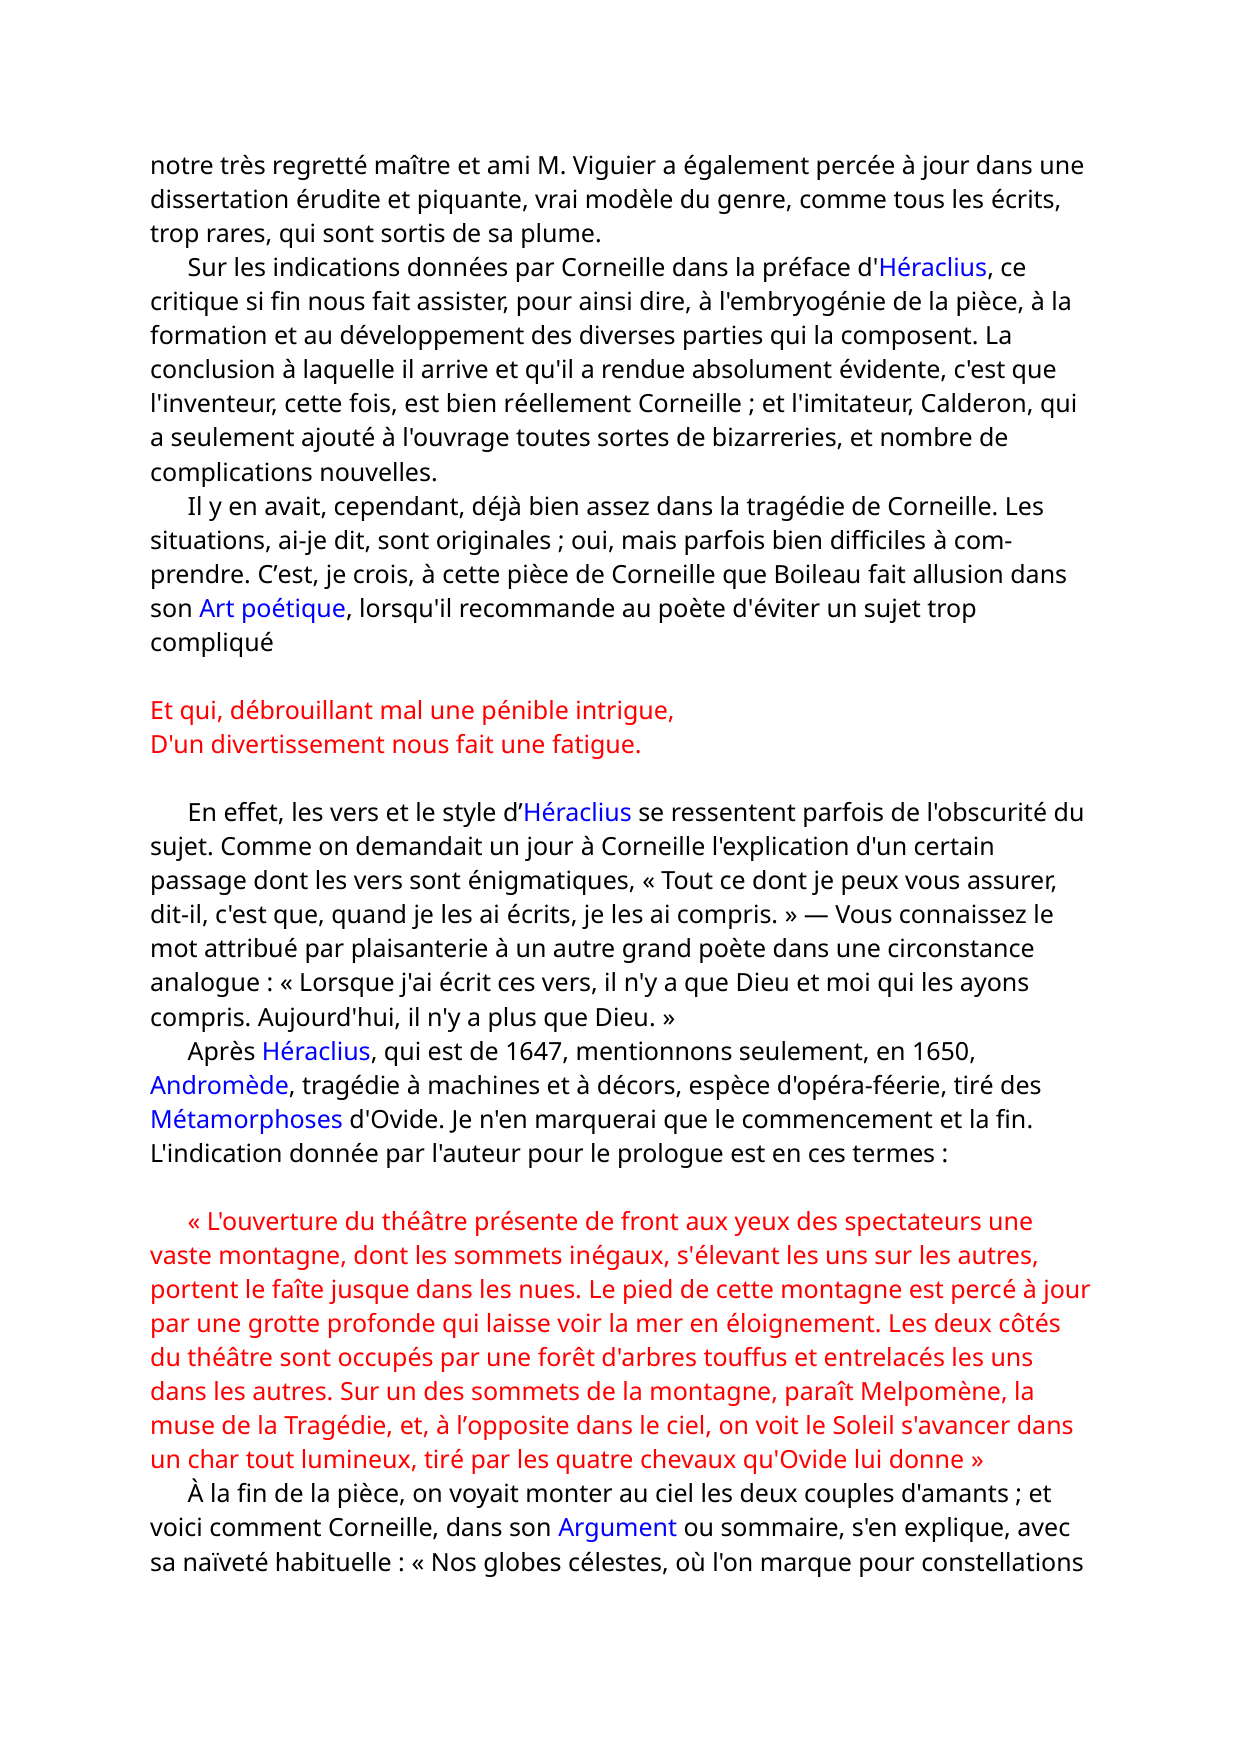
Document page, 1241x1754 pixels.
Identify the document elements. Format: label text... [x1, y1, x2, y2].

text notre très regretté maître et ami M. Viguier a également percée à jour dans une dissertation érudite et piquante, vrai modèle du genre, comme tous les écrits, trop rares, qui sont sortis de sa plume. [150, 148, 1091, 250]
text Après Héraclius, qui est de 1647, mentionnons seulement, en 1650, Andromède, tragédie à machi­nes et à décors, espèce d'opéra-féerie, tiré des Métamorphoses d'Ovide. Je n'en marquerai que le commencement et la fin. L'indication donnée par l'auteur pour le prologue est en ces termes : [150, 1033, 1091, 1169]
text Sur les indications données par Corneille dans la préface d'Héraclius, ce critique si fin nous fait as­sister, pour ainsi dire, à l'embryogénie de la pièce, à la formation et au développement des diverses parties qui la composent. La conclusion à laquelle il arrive et qu'il a rendue absolument évidente, c'est que l'in­venteur, cette fois, est bien réellement Corneille ; et l'imitateur, Calderon, qui a seulement ajouté à l'ouvrage toutes sortes de bizarreries, et nombre de complications nouvelles. [150, 250, 1091, 488]
text « L'ouverture du théâtre présente de front aux yeux des spectateurs une vaste montagne, dont les sommets inégaux, s'élevant les uns sur les autres, portent le faîte jusque dans les nues. Le pied de cette montagne est percé à jour par une grotte profonde qui laisse voir la mer en éloignement. Les deux côtés du théâtre sont occupés par une forêt d'arbres touffus et entrelacés les uns dans les autres. Sur un des sommets de la montagne, paraît Melpomène, la muse de la Tragédie, et, à l’opposite dans le ciel, on voit le Soleil s'avancer dans un char tout lumineux, tiré par les quatre chevaux qu'Ovide lui donne » [150, 1203, 1091, 1476]
text À la fin de la pièce, on voyait monter au ciel les deux couples d'amants ; et voici comment Cor­neille, dans son Argument ou sommaire, s'en expli­que, avec sa naïveté habituelle : « Nos globes célestes, où l'on marque pour constellations [150, 1476, 1091, 1578]
text Il y en avait, cependant, déjà bien assez dans la tragédie de Corneille. Les situations, ai-je dit, sont originales ; oui, mais parfois bien difficiles à com­prendre. C’est, je crois, à cette pièce de Corneille que Boileau fait allusion dans son Art poétique, lorsqu'il recommande au poète d'éviter un sujet trop compliqué [150, 488, 1091, 658]
text Et qui, débrouillant mal une pénible intrigue, [150, 693, 1091, 727]
text En effet, les vers et le style d’Héraclius se res­sentent parfois de l'obscurité du sujet. Comme on demandait un jour à Corneille l'explication d'un certain passage dont les vers sont énigmatiques, « Tout ce dont je peux vous assurer, dit-il, c'est que, quand je les ai écrits, je les ai compris. » — Vous connaissez le mot attribué par plaisanterie à un autre grand poète dans une circonstance analogue : « Lorsque j'ai écrit ces vers, il n'y a que Dieu et moi qui les ayons compris. Aujourd'hui, il n'y a plus que Dieu. » [150, 795, 1091, 1033]
text D'un divertissement nous fait une fatigue. [150, 727, 1091, 761]
